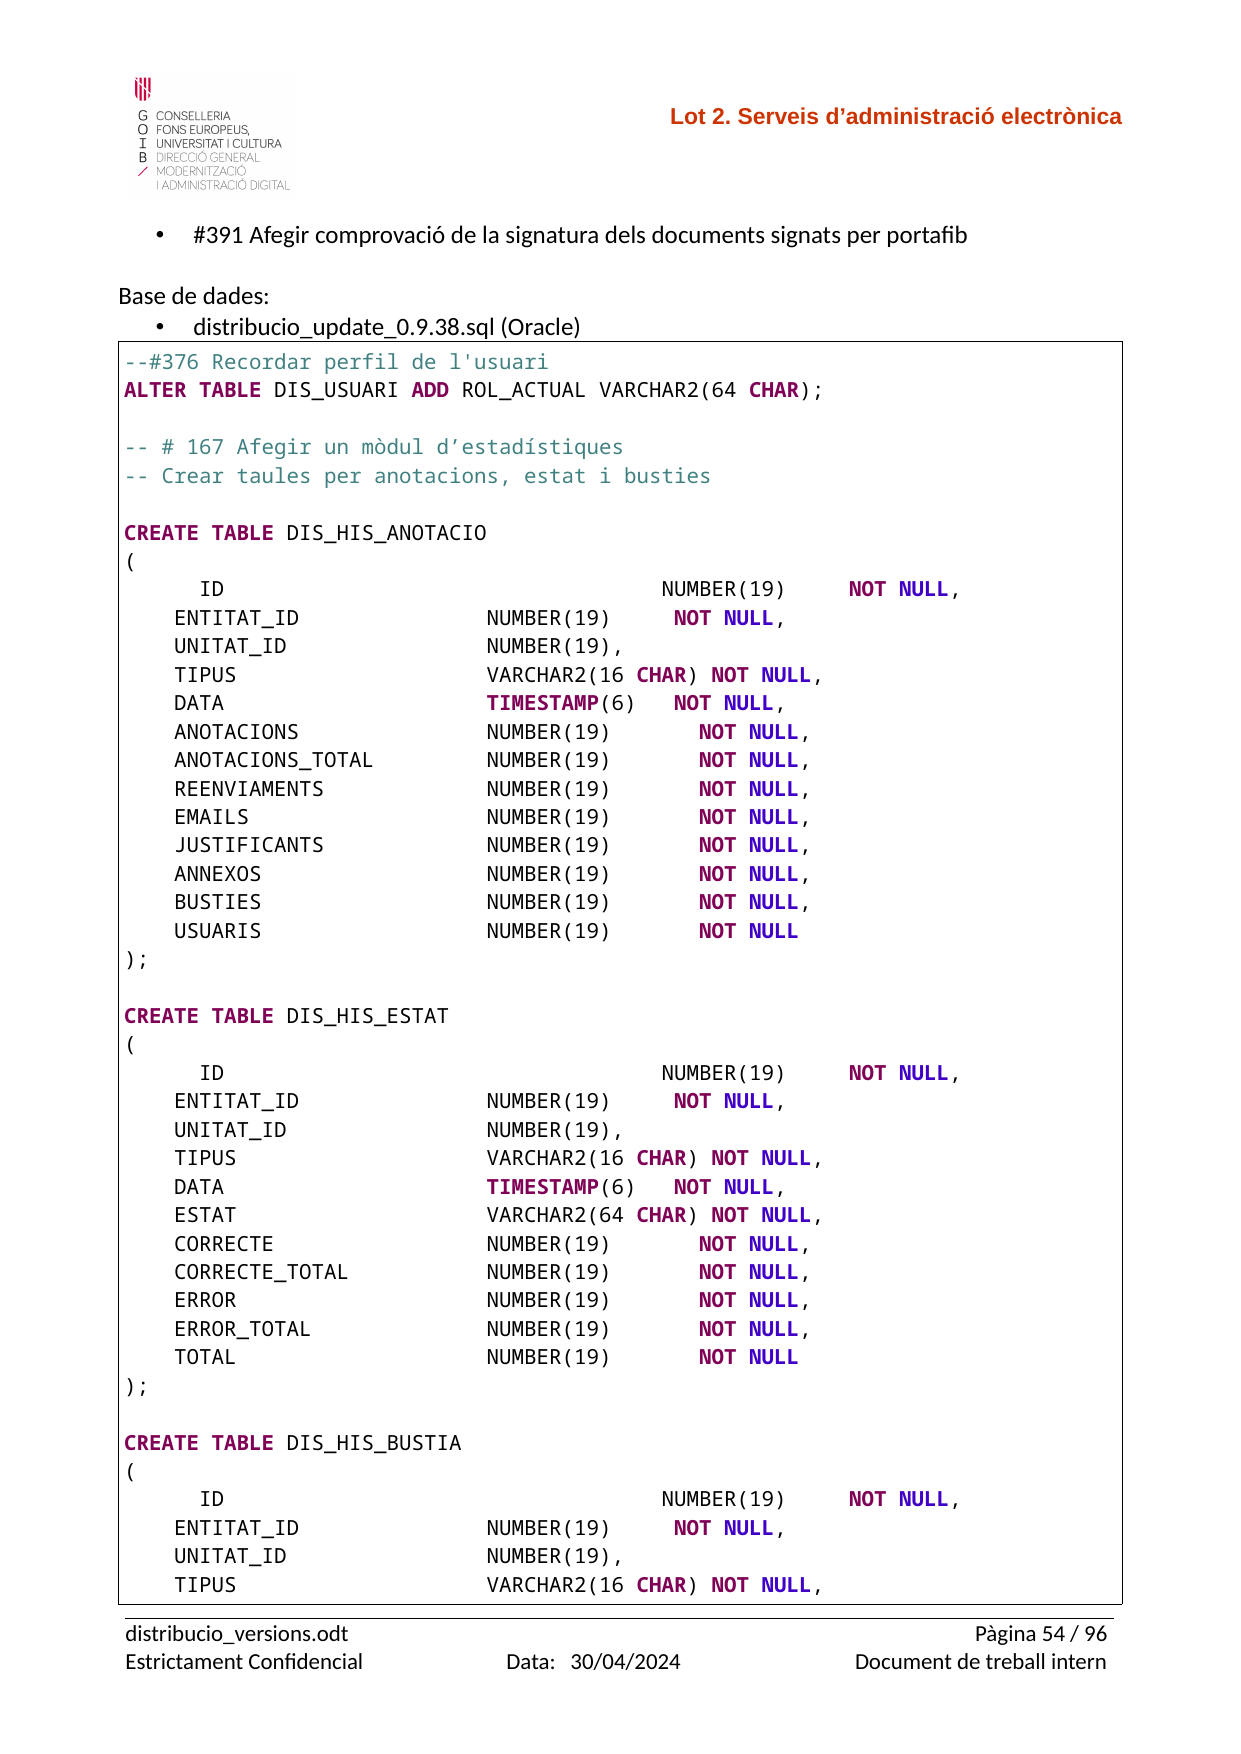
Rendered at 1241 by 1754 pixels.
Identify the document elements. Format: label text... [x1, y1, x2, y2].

table_header --#376 Recordar perfil de l'usuari ALTER TABLE DIS_USUARI ADD ROL_ACTUAL VARCHAR2(64 CHAR); -- # 167 Afegir un mòdul d’estadístiques -- Crear taules per anotacions, estat i busties CREATE TABLE DIS_HIS_ANOTACIO ( ID NUMBER(19) NOT NULL, ENTITAT_ID NUMBER(19) NOT NULL, UNITAT_ID NUMBER(19), TIPUS VARCHAR2(16 CHAR) NOT NULL, DATA TIMESTAMP(6) NOT NULL, ANOTACIONS NUMBER(19) NOT NULL, ANOTACIONS_TOTAL NUMBER(19) NOT NULL, REENVIAMENTS NUMBER(19) NOT NULL, EMAILS NUMBER(19) NOT NULL, JUSTIFICANTS NUMBER(19) NOT NULL, ANNEXOS NUMBER(19) NOT NULL, BUSTIES NUMBER(19) NOT NULL, USUARIS NUMBER(19) NOT NULL ); CREATE TABLE DIS_HIS_ESTAT ( ID NUMBER(19) NOT NULL, ENTITAT_ID NUMBER(19) NOT NULL, UNITAT_ID NUMBER(19), TIPUS VARCHAR2(16 CHAR) NOT NULL, DATA TIMESTAMP(6) NOT NULL, ESTAT VARCHAR2(64 CHAR) NOT NULL, CORRECTE NUMBER(19) NOT NULL, CORRECTE_TOTAL NUMBER(19) NOT NULL, ERROR NUMBER(19) NOT NULL, ERROR_TOTAL NUMBER(19) NOT NULL, TOTAL NUMBER(19) NOT NULL ); CREATE TABLE DIS_HIS_BUSTIA ( ID NUMBER(19) NOT NULL, ENTITAT_ID NUMBER(19) NOT NULL, UNITAT_ID NUMBER(19), TIPUS VARCHAR2(16 CHAR) NOT NULL, [119, 342, 1122, 1604]
text Base de dades: [118, 280, 1122, 311]
list distribucio_update_0.9.38.sql (Oracle) [156, 311, 1122, 341]
picture [126, 70, 299, 197]
list #391 Afegir comprovació de la signatura dels documents signats per portafib [156, 219, 1122, 250]
